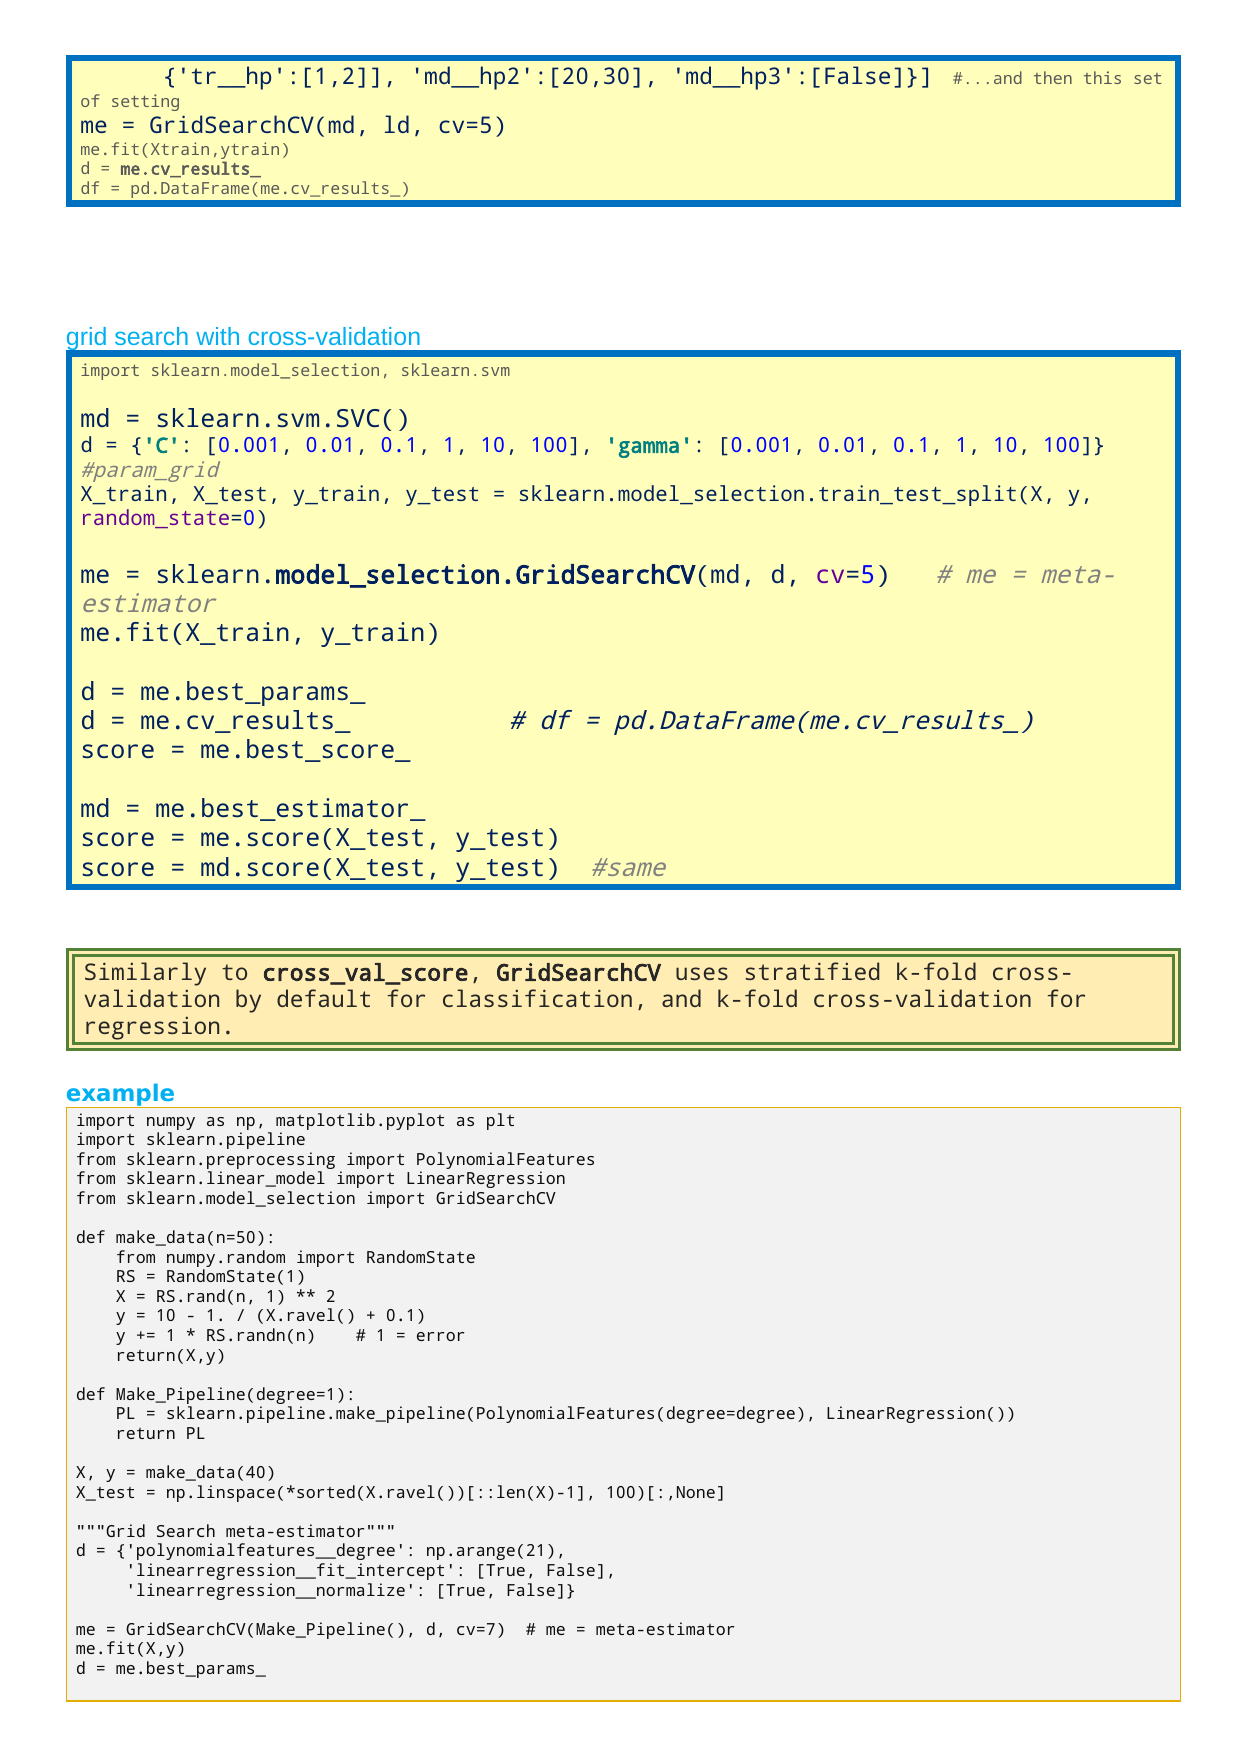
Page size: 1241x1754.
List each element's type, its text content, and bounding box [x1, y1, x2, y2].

text me.fit(Xtrain,ytrain) [72, 131, 1175, 151]
text from sklearn.preprocessing import PolynomialFeatures [67, 1146, 1180, 1166]
text df = pd.DataFrame(me.cv_results_) [72, 170, 1175, 200]
text d = {'polynomialfeatures__degree': np.arange(21), [67, 1538, 1180, 1557]
text from sklearn.linear_model import LinearRegression [67, 1166, 1180, 1185]
text X, y = make_data(40) [67, 1459, 1180, 1479]
text PL = sklearn.pipeline.make_pipeline(PolynomialFeatures(degree=degree), LinearRegression()) [67, 1401, 1180, 1420]
text d = me.best_params_ [67, 1655, 1180, 1675]
text X_test = np.linspace(*sorted(X.ravel())[::len(X)-1], 100)[:,None] [67, 1479, 1180, 1498]
title grid search with cross-validation [66, 322, 1181, 350]
text return(X,y) [67, 1342, 1180, 1361]
text def Make_Pipeline(degree=1): [67, 1381, 1180, 1401]
text d = me.cv_results_ # df = pd.DataFrame(me.cv_results_) score = me.best_score_ md = me.best_estimator_ score = me.score(X_test, y_test) score = md.score(X_test, y_test) #same [72, 698, 1175, 884]
text me = GridSearchCV(md, ld, cv=5) [72, 104, 1175, 131]
text me = GridSearchCV(Make_Pipeline(), d, cv=7) # me = meta-estimator [67, 1616, 1180, 1636]
text return PL [67, 1420, 1180, 1440]
text y += 1 * RS.randn(n) # 1 = error [67, 1322, 1180, 1342]
text from sklearn.model_selection import GridSearchCV [67, 1185, 1180, 1205]
text d = me.cv_results_ [72, 151, 1175, 170]
text 'linearregression__fit_intercept': [True, False], [67, 1557, 1180, 1577]
text import numpy as np, matplotlib.pyplot as plt [67, 1108, 1180, 1126]
title example [66, 1080, 1181, 1107]
text Similarly to cross_val_score, GridSearchCV uses stratified k-fold cross-validation by default for classification, and k-fold cross-validation for regression. [69, 951, 1178, 1048]
text """Grid Search meta-estimator""" [67, 1518, 1180, 1538]
text {'tr__hp':[1,2]], 'md__hp2':[20,30], 'md__hp3':[False]}] #...and then this set of setting [72, 61, 1175, 104]
text X = RS.rand(n, 1) ** 2 [67, 1283, 1180, 1303]
text import sklearn.model_selection, sklearn.svm md = sklearn.svm.SVC() d = {'C': [0.001, 0.01, 0.1, 1, 10, 100], 'gamma': [0.001, 0.01, 0.1, 1, 10, 100]} #param_grid X_train, X_test, y_train, y_test = sklearn.model_selection.train_test_split(X, y, random_state=0) me = sklearn.model_selection.GridSearchCV(md, d, cv=5) # me = meta-estimator me.fit(X_train, y_train) d = me.best_params_ [72, 357, 1175, 698]
text def make_data(n=50): [67, 1224, 1180, 1244]
text RS = RandomState(1) [67, 1263, 1180, 1283]
text y = 10 - 1. / (X.ravel() + 0.1) [67, 1303, 1180, 1322]
text me.fit(X,y) [67, 1636, 1180, 1655]
text from numpy.random import RandomState [67, 1244, 1180, 1263]
text import sklearn.pipeline [67, 1126, 1180, 1146]
text 'linearregression__normalize': [True, False]} [67, 1577, 1180, 1596]
